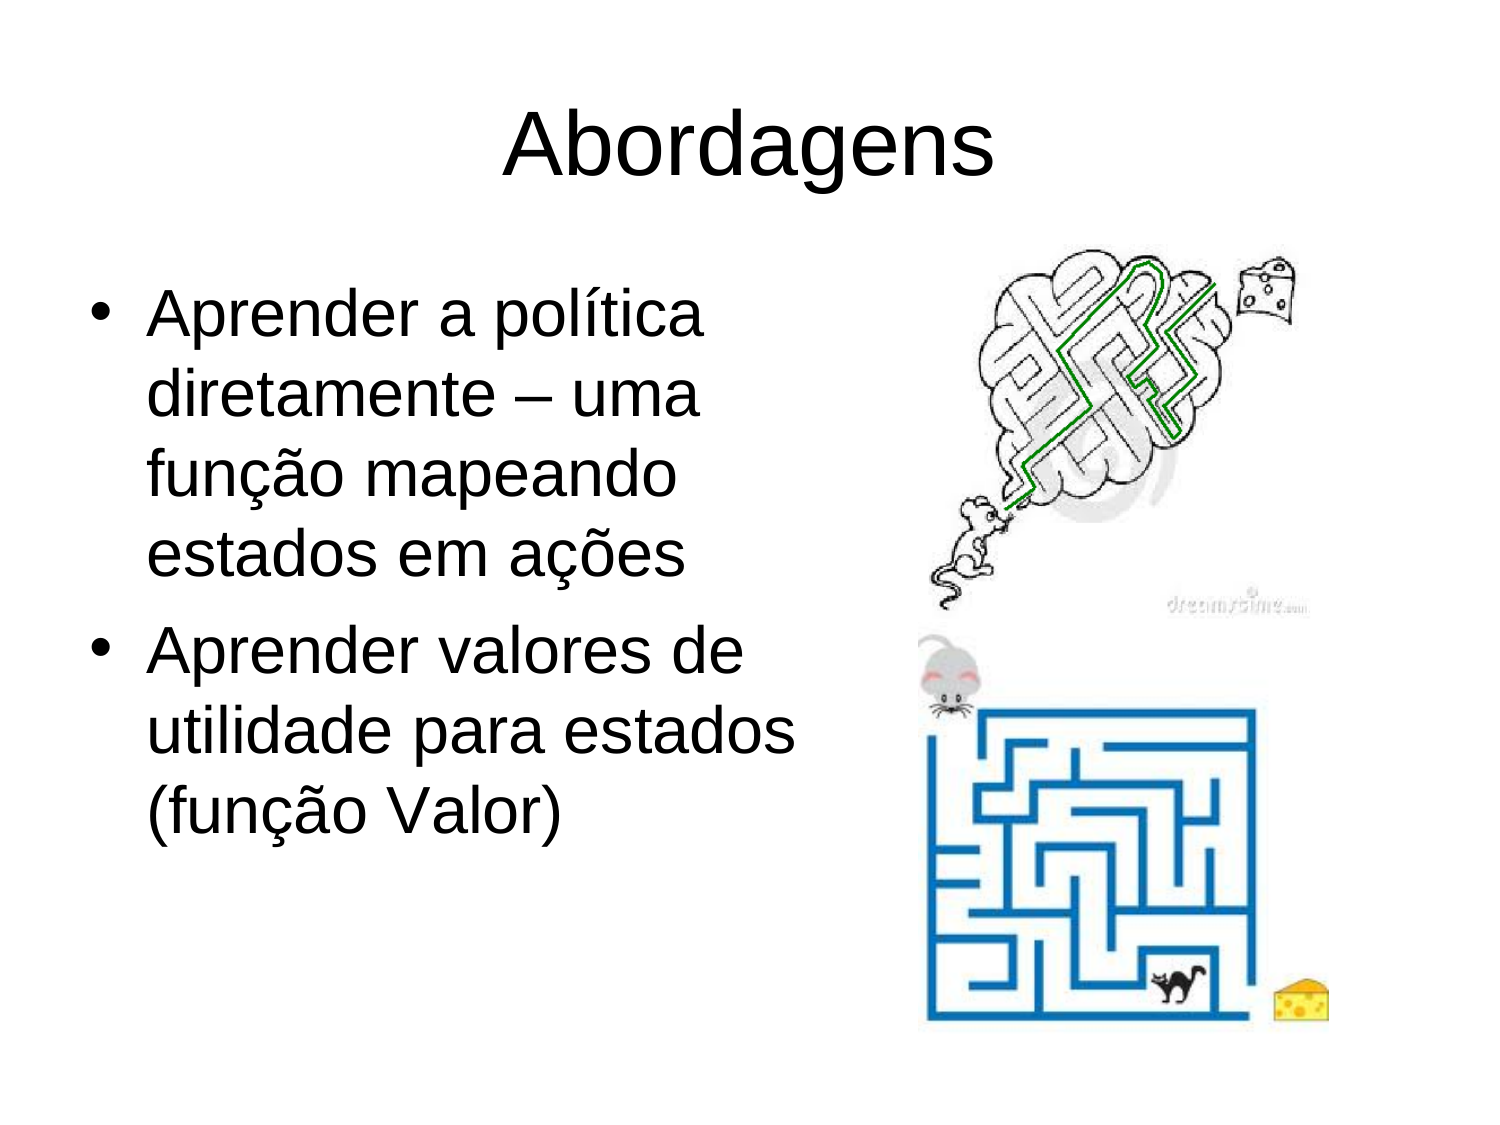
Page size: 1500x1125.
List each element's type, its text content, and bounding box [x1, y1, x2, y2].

title Abordagens [75, 45, 1426, 233]
picture [918, 244, 1353, 1034]
list Aprender a política diretamente – uma função mapeando estados em ações Aprender valores de utilidade para estados (função Valor) [75, 262, 857, 1006]
